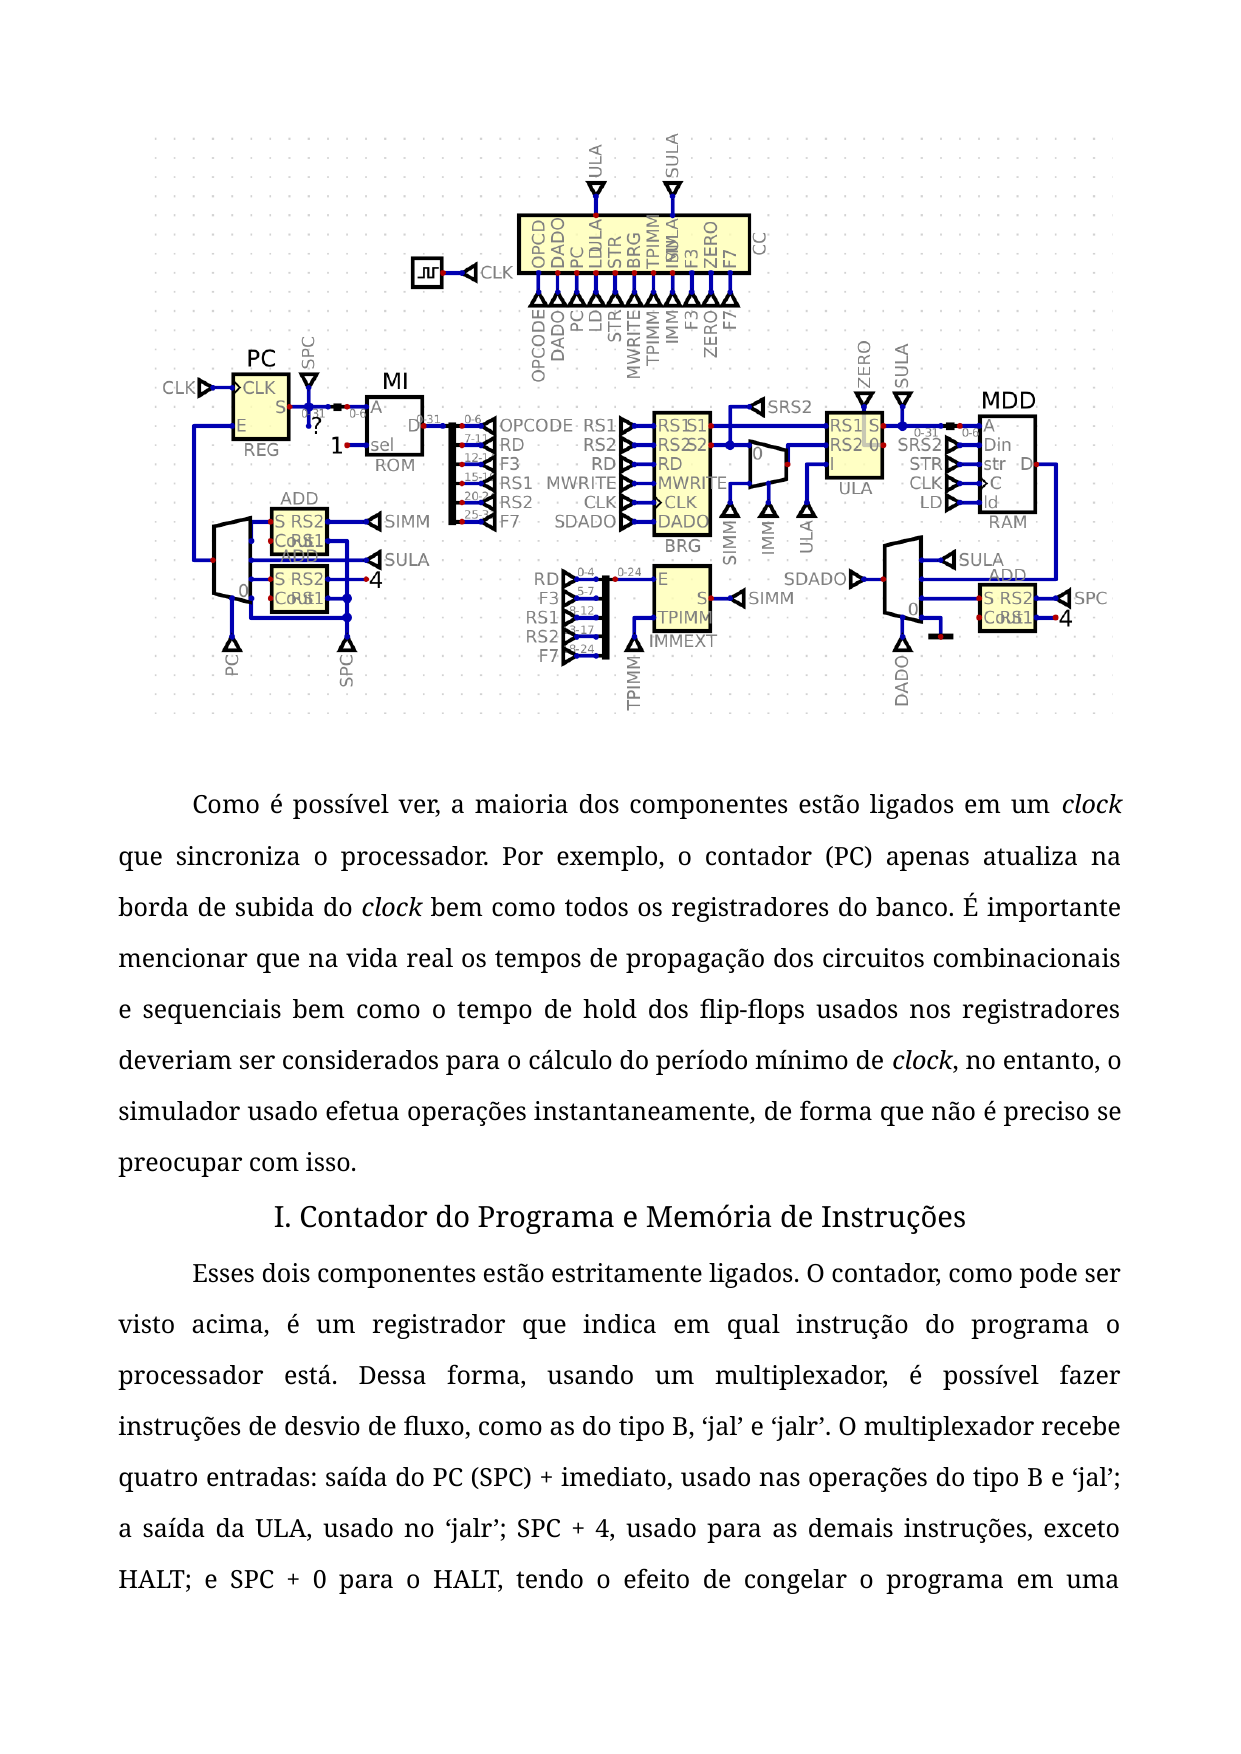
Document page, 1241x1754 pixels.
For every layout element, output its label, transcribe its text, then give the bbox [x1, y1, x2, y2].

text Esses dois componentes estão estritamente ligados. O contador, como pode ser visto acima, é um registrador que indica em qual instrução do programa o processador está. Dessa forma, usando um multiplexador, é possível fazer instruções de desvio de fluxo, como as do tipo B, ‘jal’ e ‘jalr’. O multiplexador recebe quatro entradas: saída do PC (SPC) + imediato, usado nas operações do tipo B e ‘jal’; a saída da ULA, usado no ‘jalr’; SPC + 4, usado para as demais instruções, exceto HALT; e SPC + 0 para o HALT, tendo o efeito de congelar o programa em uma [118, 1256, 1122, 1596]
picture [149, 128, 1113, 714]
text Como é possível ver, a maioria dos componentes estão ligados em um clock que sincroniza o processador. Por exemplo, o contador (PC) apenas atualiza na borda de subida do clock bem como todos os registradores do banco. É importante mencionar que na vida real os tempos de propagação dos circuitos combinacionais e sequenciais bem como o tempo de hold dos flip-flops usados nos registradores deveriam ser considerados para o cálculo do período mínimo de clock, no entanto, o simulador usado efetua operações instantaneamente, de forma que não é preciso se preocupar com isso. [118, 782, 1122, 1179]
text I. Contador do Programa e Memória de Instruções [118, 1196, 1122, 1236]
